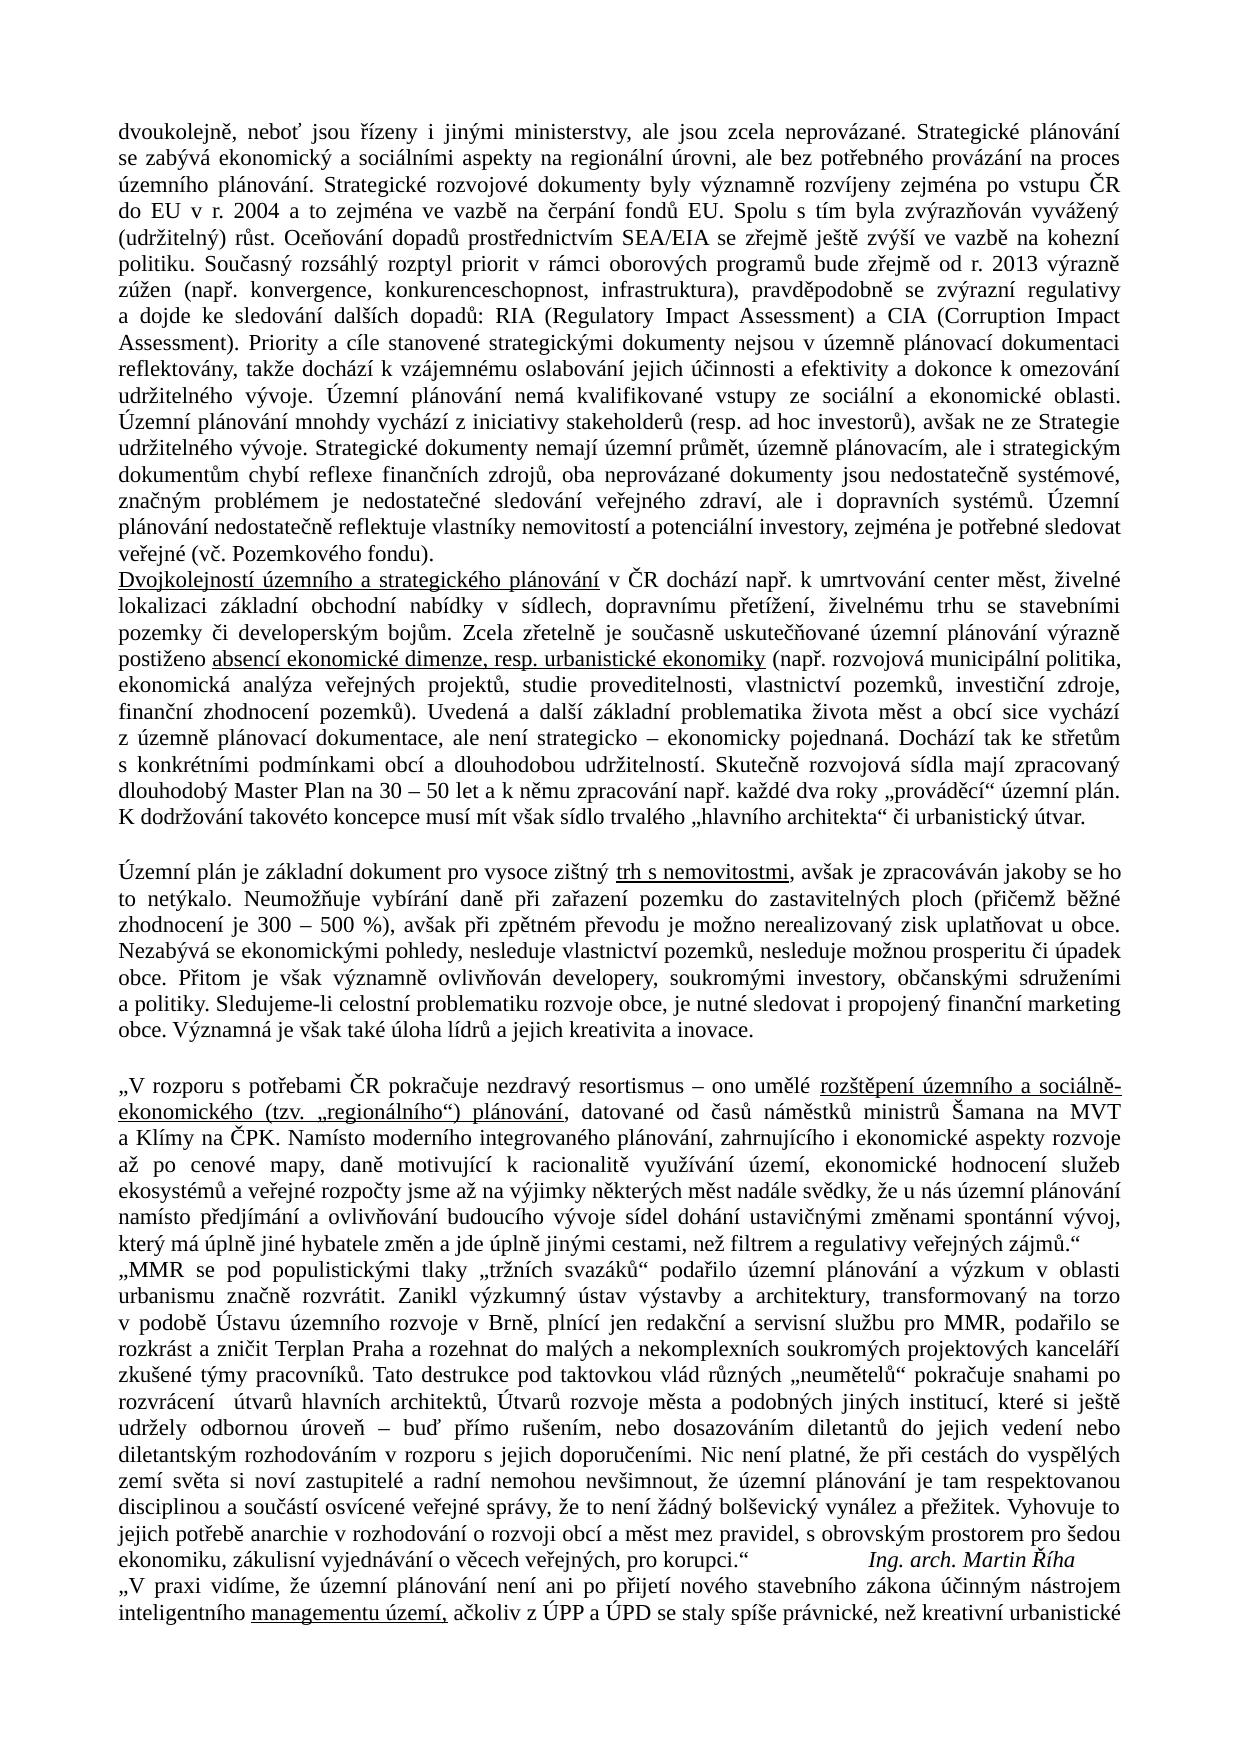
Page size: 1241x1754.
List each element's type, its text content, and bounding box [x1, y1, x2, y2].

text „MMR se pod populistickými tlaky „tržních svazáků“ podařilo územní plánování a výzkum v oblasti urbanismu značně rozvrátit. Zanikl výzkumný ústav výstavby a architektury, transformovaný na torzo v podobě Ústavu územního rozvoje v Brně, plnící jen redakční a servisní službu pro MMR, podařilo se rozkrást a zničit Terplan Praha a rozehnat do malých a nekomplexních soukromých projektových kanceláří zkušené týmy pracovníků. Tato destrukce pod taktovkou vlád různých „neumětelů“ pokračuje snahami po rozvrácení útvarů hlavních architektů, Útvarů rozvoje města a podobných jiných institucí, které si ještě udržely odbornou úroveň – buď přímo rušením, nebo dosazováním diletantů do jejich vedení nebo diletantským rozhodováním v rozporu s jejich doporučeními. Nic není platné, že při cestách do vyspělých zemí světa si noví zastupitelé a radní nemohou nevšimnout, že územní plánování je tam respektovanou disciplinou a součástí osvícené veřejné správy, že to není žádný bolševický vynález a přežitek. Vyhovuje to jejich potřebě anarchie v rozhodování o rozvoji obcí a měst mez pravidel, s obrovským prostorem pro šedou ekonomiku, zákulisní vyjednávání o věcech veřejných, pro korupci.“ Ing. arch. Martin Říha [118, 1256, 1122, 1572]
text „V praxi vidíme, že územní plánování není ani po přijetí nového stavebního zákona účinným nástrojem inteligentního managementu území, ačkoliv z ÚPP a ÚPD se staly spíše právnické, než kreativní urbanistické [118, 1572, 1122, 1625]
text „V rozporu s potřebami ČR pokračuje nezdravý resortismus – ono umělé rozštěpení územního a sociálně-ekonomického (tzv. „regionálního“) plánování, datované od časů náměstků ministrů Šamana na MVT a Klímy na ČPK. Namísto moderního integrovaného plánování, zahrnujícího i ekonomické aspekty rozvoje až po cenové mapy, daně motivující k racionalitě využívání území, ekonomické hodnocení služeb ekosystémů a veřejné rozpočty jsme až na výjimky některých měst nadále svědky, že u nás územní plánování namísto předjímání a ovlivňování budoucího vývoje sídel dohání ustavičnými změnami spontánní vývoj, který má úplně jiné hybatele změn a jde úplně jinými cestami, než filtrem a regulativy veřejných zájmů.“ [118, 1072, 1122, 1256]
text Dvojkolejností územního a strategického plánování v ČR dochází např. k umrtvování center měst, živelné lokalizaci základní obchodní nabídky v sídlech, dopravnímu přetížení, živelnému trhu se stavebními pozemky či developerským bojům. Zcela zřetelně je současně uskutečňované územní plánování výrazně postiženo absencí ekonomické dimenze, resp. urbanistické ekonomiky (např. rozvojová municipální politika, ekonomická analýza veřejných projektů, studie proveditelnosti, vlastnictví pozemků, investiční zdroje, finanční zhodnocení pozemků). Uvedená a další základní problematika života měst a obcí sice vychází z územně plánovací dokumentace, ale není strategicko – ekonomicky pojednaná. Dochází tak ke střetům s konkrétními podmínkami obcí a dlouhodobou udržitelností. Skutečně rozvojová sídla mají zpracovaný dlouhodobý Master Plan na 30 – 50 let a k němu zpracování např. každé dva roky „prováděcí“ územní plán. K dodržování takovéto koncepce musí mít však sídlo trvalého „hlavního architekta“ či urbanistický útvar. [118, 566, 1122, 830]
text Územní plán je základní dokument pro vysoce zištný trh s nemovitostmi, avšak je zpracováván jakoby se ho to netýkalo. Neumožňuje vybírání daně při zařazení pozemku do zastavitelných ploch (přičemž běžné zhodnocení je 300 – 500 %), avšak při zpětném převodu je možno nerealizovaný zisk uplatňovat u obce. Nezabývá se ekonomickými pohledy, nesleduje vlastnictví pozemků, nesleduje možnou prosperitu či úpadek obce. Přitom je však významně ovlivňován developery, soukromými investory, občanskými sdruženími a politiky. Sledujeme-li celostní problematiku rozvoje obce, je nutné sledovat i propojený finanční marketing obce. Významná je však také úloha lídrů a jejich kreativita a inovace. [118, 858, 1122, 1043]
text dvoukolejně, neboť jsou řízeny i jinými ministerstvy, ale jsou zcela neprovázané. Strategické plánování se zabývá ekonomický a sociálními aspekty na regionální úrovni, ale bez potřebného provázání na proces územního plánování. Strategické rozvojové dokumenty byly významně rozvíjeny zejména po vstupu ČR do EU v r. 2004 a to zejména ve vazbě na čerpání fondů EU. Spolu s tím byla zvýrazňován vyvážený (udržitelný) růst. Oceňování dopadů prostřednictvím SEA/EIA se zřejmě ještě zvýší ve vazbě na kohezní politiku. Současný rozsáhlý rozptyl priorit v rámci oborových programů bude zřejmě od r. 2013 výrazně zúžen (např. konvergence, konkurenceschopnost, infrastruktura), pravděpodobně se zvýrazní regulativy a dojde ke sledování dalších dopadů: RIA (Regulatory Impact Assessment) a CIA (Corruption Impact Assessment). Priority a cíle stanovené strategickými dokumenty nejsou v územně plánovací dokumentaci reflektovány, takže dochází k vzájemnému oslabování jejich účinnosti a efektivity a dokonce k omezování udržitelného vývoje. Územní plánování nemá kvalifikované vstupy ze sociální a ekonomické oblasti. Územní plánování mnohdy vychází z iniciativy stakeholderů (resp. ad hoc investorů), avšak ne ze Strategie udržitelného vývoje. Strategické dokumenty nemají územní průmět, územně plánovacím, ale i strategickým dokumentům chybí reflexe finančních zdrojů, oba neprovázané dokumenty jsou nedostatečně systémové, značným problémem je nedostatečné sledování veřejného zdraví, ale i dopravních systémů. Územní plánování nedostatečně reflektuje vlastníky nemovitostí a potenciální investory, zejména je potřebné sledovat veřejné (vč. Pozemkového fondu). [118, 118, 1122, 566]
